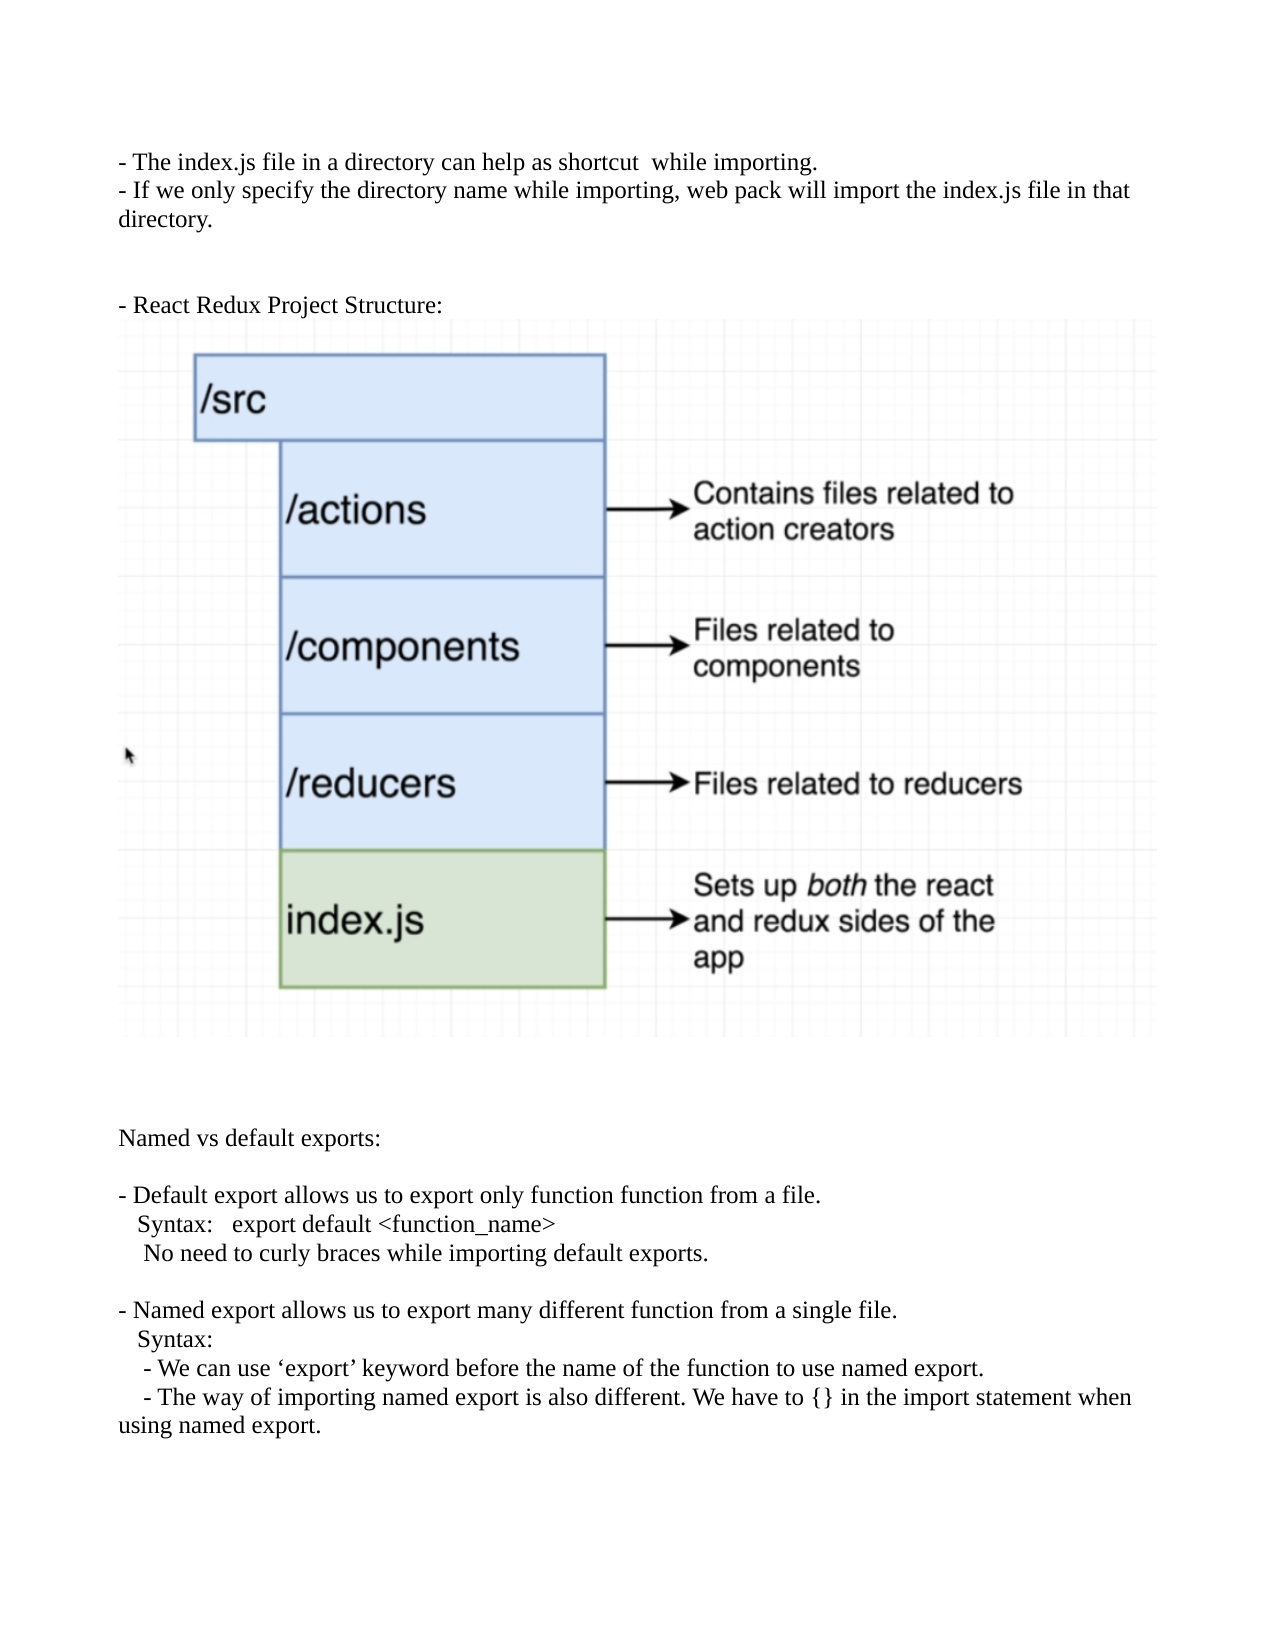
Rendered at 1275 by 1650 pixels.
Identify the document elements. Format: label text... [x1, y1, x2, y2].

text Syntax: export default <function_name> [118, 1209, 1157, 1238]
text Syntax: [118, 1324, 1157, 1353]
text - React Redux Project Structure: [118, 291, 1157, 319]
picture [118, 319, 1157, 1037]
text No need to curly braces while importing default exports. [118, 1238, 1157, 1267]
text - The index.js file in a directory can help as shortcut while importing. [118, 147, 1157, 176]
text - The way of importing named export is also different. We have to {} in the import statement when using named export. [118, 1382, 1157, 1439]
text Named vs default exports: [118, 1123, 1157, 1152]
text - If we only specify the directory name while importing, web pack will import the index.js file in that directory. [118, 176, 1157, 233]
text - Named export allows us to export many different function from a single file. [118, 1295, 1157, 1324]
text - We can use ‘export’ keyword before the name of the function to use named export. [118, 1353, 1157, 1382]
text - Default export allows us to export only function function from a file. [118, 1180, 1157, 1209]
